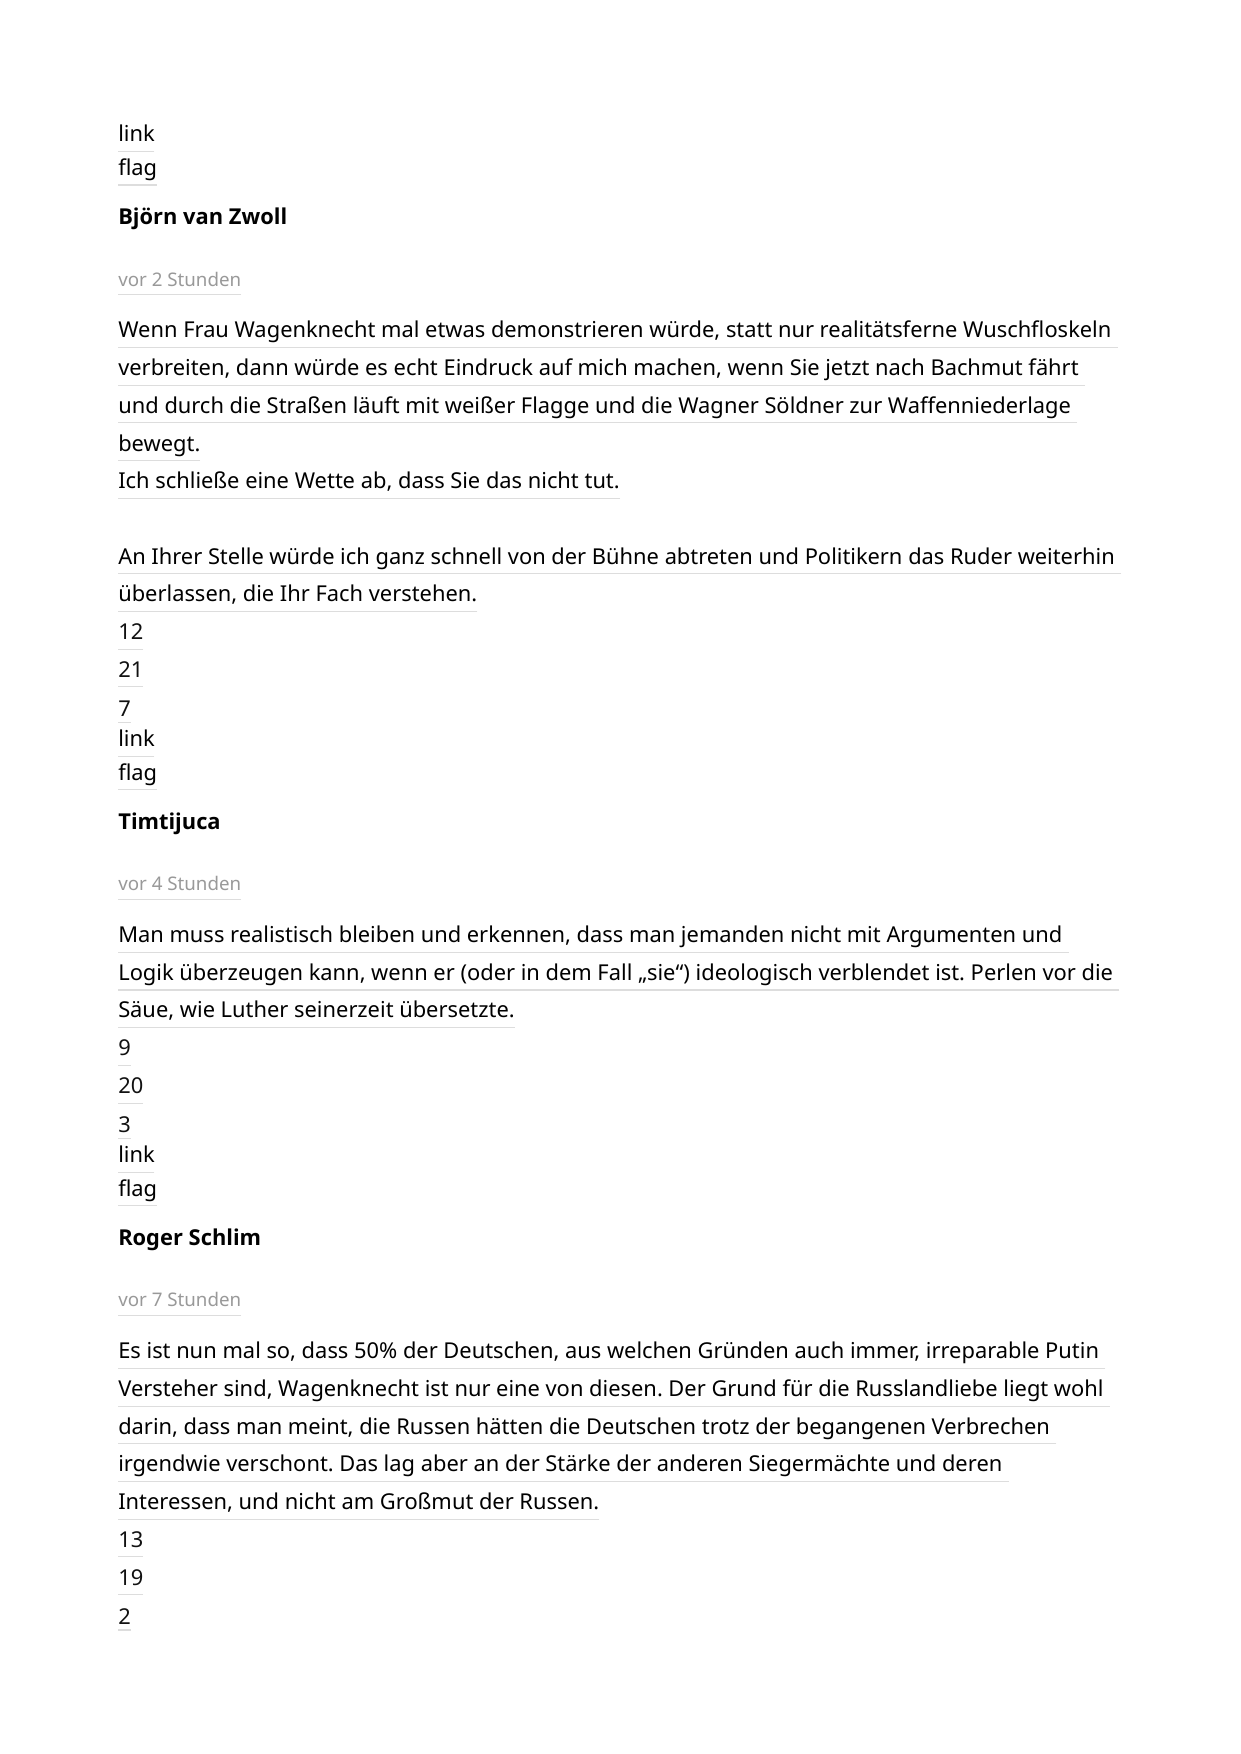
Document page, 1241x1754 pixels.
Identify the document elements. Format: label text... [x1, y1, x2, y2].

text link [118, 723, 1122, 757]
text vor 7 Stunden [118, 1287, 1117, 1316]
text 20 [118, 1070, 1122, 1104]
text 12 [118, 616, 1122, 650]
text 13 [118, 1524, 1122, 1557]
text link [118, 118, 1122, 152]
text 19 [118, 1561, 1122, 1595]
text link [118, 1139, 1122, 1173]
text vor 4 Stunden [118, 871, 1117, 900]
text vor 2 Stunden [118, 266, 1117, 295]
text Roger Schlim [118, 1222, 1122, 1252]
text Timtijuca [118, 806, 1122, 836]
text 3 [118, 1108, 1122, 1139]
text Man muss realistisch bleiben und erkennen, dass man jemanden nicht mit Argumenten und Logik überzeugen kann, wenn er (oder in dem Fall „sie“) ideologisch verblendet ist. Perlen vor die Säue, wie Luther seinerzeit übersetzte. [118, 919, 1122, 1028]
text flag [118, 152, 1122, 186]
text 21 [118, 654, 1122, 687]
text flag [118, 757, 1122, 790]
text 2 [118, 1599, 1122, 1631]
text 7 [118, 691, 1122, 723]
text 9 [118, 1032, 1122, 1066]
text flag [118, 1173, 1122, 1206]
text Es ist nun mal so, dass 50% der Deutschen, aus welchen Gründen auch immer, irreparable Putin Versteher sind, Wagenknecht ist nur eine von diesen. Der Grund für die Russlandliebe liegt wohl darin, dass man meint, die Russen hätten die Deutschen trotz der begangenen Verbrechen irgendwie verschont. Das lag aber an der Stärke der anderen Siegermächte und deren Interessen, und nicht am Großmut der Russen. [118, 1335, 1122, 1520]
text Wenn Frau Wagenknecht mal etwas demonstrieren würde, statt nur realitätsferne Wuschfloskeln verbreiten, dann würde es echt Eindruck auf mich machen, wenn Sie jetzt nach Bachmut fährt und durch die Straßen läuft mit weißer Flagge und die Wagner Söldner zur Waffenniederlage bewegt. Ich schließe eine Wette ab, dass Sie das nicht tut. An Ihrer Stelle würde ich ganz schnell von der Bühne abtreten und Politikern das Ruder weiterhin [118, 314, 1122, 573]
text Björn van Zwoll [118, 201, 1122, 231]
text überlassen, die Ihr Fach verstehen. [118, 574, 1122, 612]
